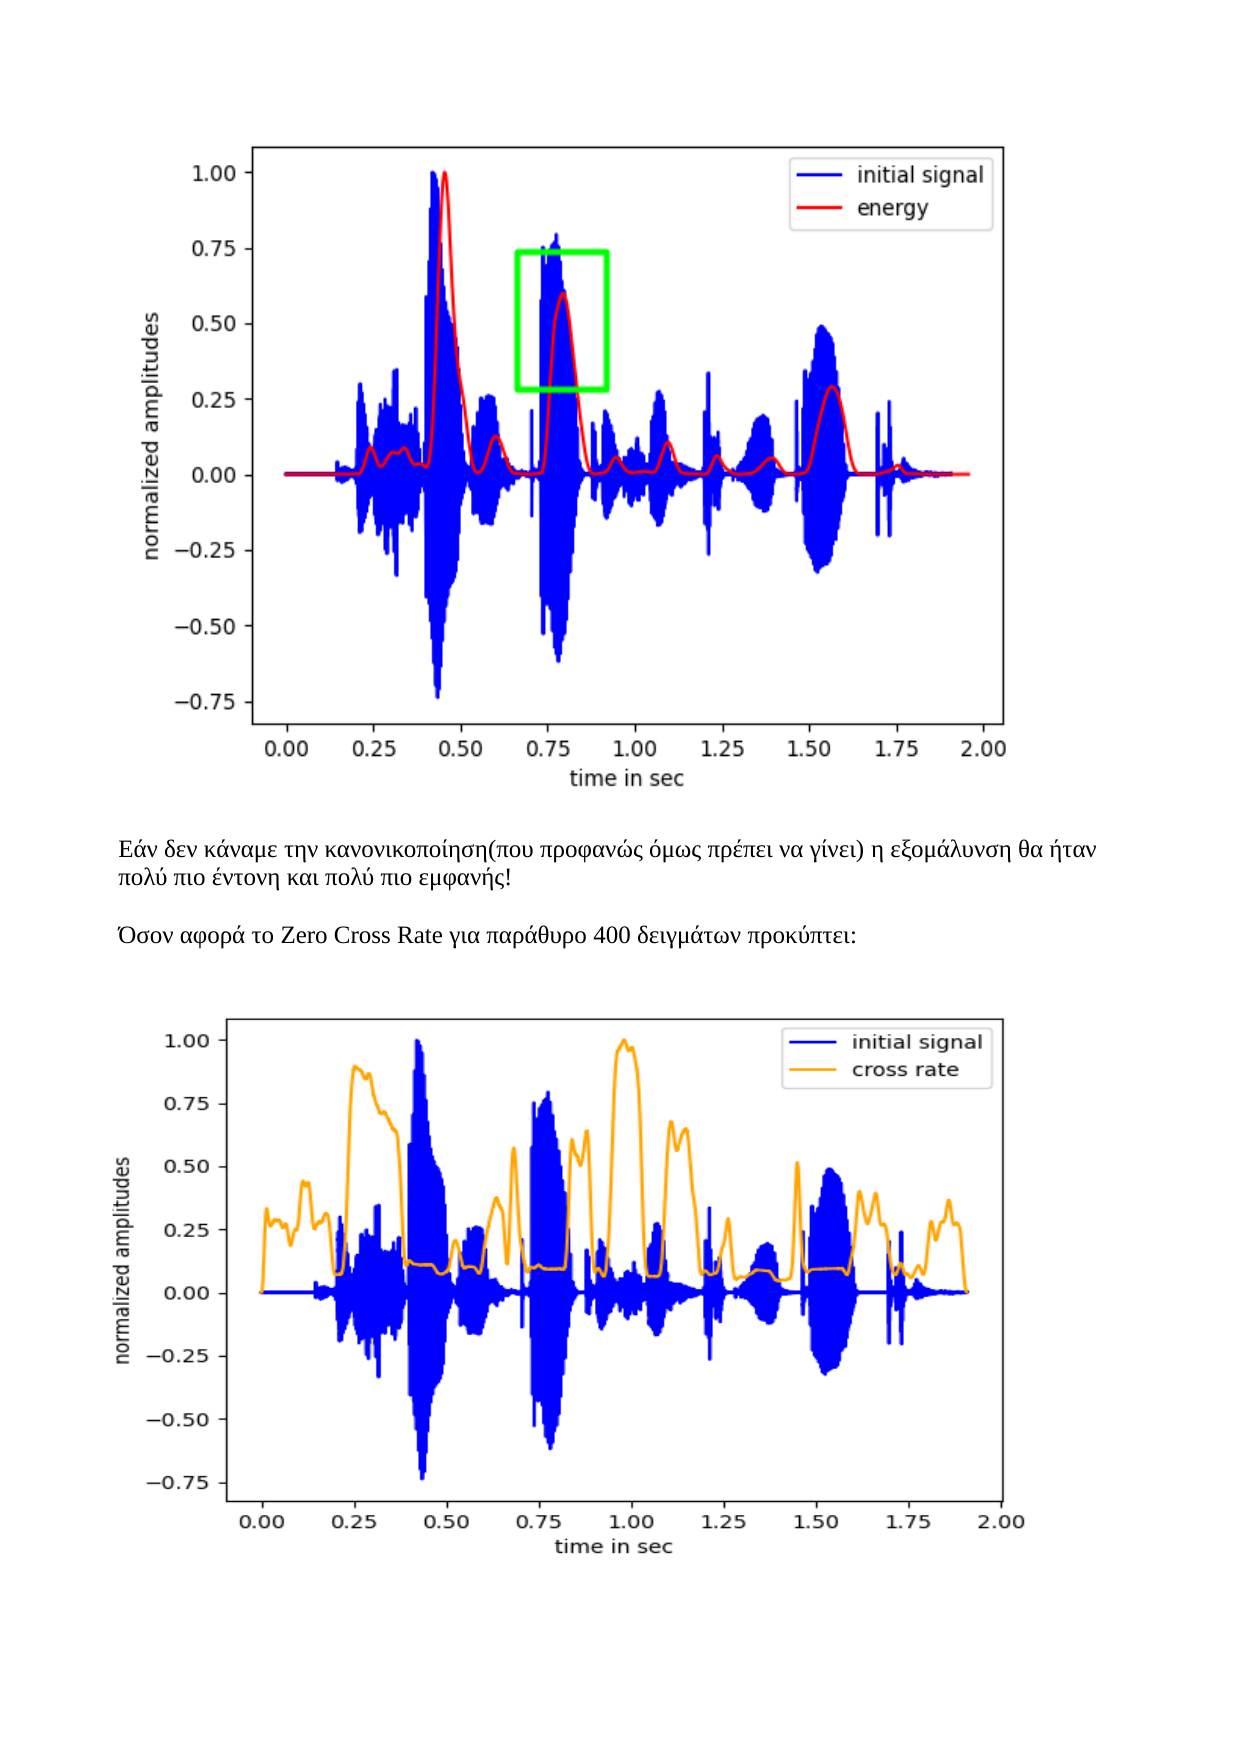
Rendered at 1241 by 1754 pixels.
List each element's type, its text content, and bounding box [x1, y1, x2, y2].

text Όσον αφορά το Zero Cross Rate για παράθυρο 400 δειγμάτων προκύπτει: [118, 920, 1122, 949]
text Εάν δεν κάναμε την κανονικοποίηση(που προφανώς όμως πρέπει να γίνει) η εξομάλυνση θα ήταν πολύ πιο έντονη και πολύ πιο εμφανής! [118, 834, 1122, 891]
picture [137, 125, 1077, 805]
picture [112, 991, 1075, 1565]
